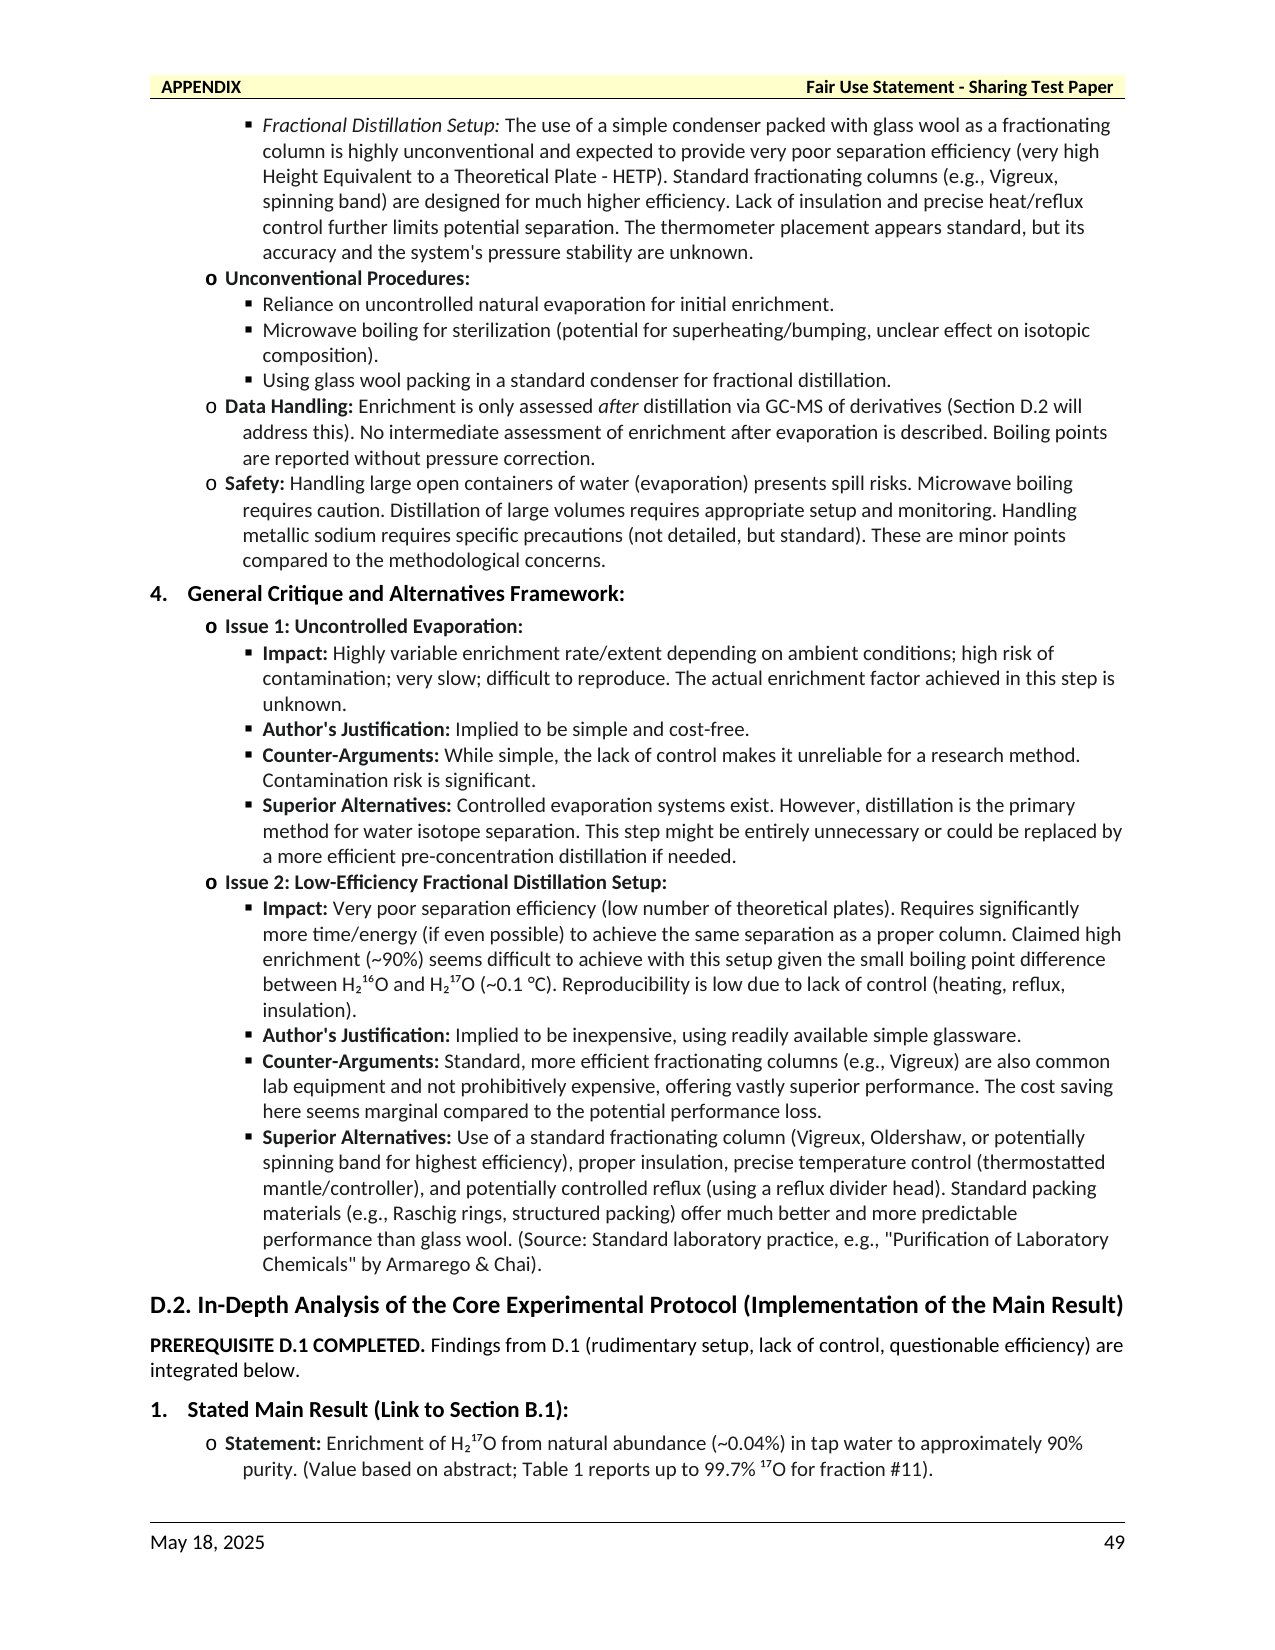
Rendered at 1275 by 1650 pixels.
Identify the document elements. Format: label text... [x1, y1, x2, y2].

list Superior Alternatives: Use of a standard fractionating column (Vigreux, Oldershaw, or potentially spinning band for highest efficiency), proper insulation, precise temperature control (thermostatted mantle/controller), and potentially controlled reflux (using a reflux divider head). Standard packing materials (e.g., Raschig rings, structured packing) offer much better and more predictable performance than glass wool. (Source: Standard laboratory practice, e.g., "Purification of Laboratory Chemicals" by Armarego & Chai). [244, 1124, 1125, 1277]
subtitle General Critique and Alternatives Framework: [150, 579, 1125, 607]
list Data Handling: Enrichment is only assessed after distillation via GC-MS of derivatives (Section D.2 will address this). No intermediate assessment of enrichment after evaporation is described. Boiling points are reported without pressure correction. [205, 393, 1125, 470]
list Safety: Handling large open containers of water (evaporation) presents spill risks. Microwave boiling requires caution. Distillation of large volumes requires appropriate setup and monitoring. Handling metallic sodium requires specific precautions (not detailed, but standard). These are minor points compared to the methodological concerns. [205, 470, 1125, 573]
list Microwave boiling for sterilization (potential for superheating/bumping, unclear effect on isotopic composition). [244, 317, 1125, 368]
list Impact: Highly variable enrichment rate/extent depending on ambient conditions; high risk of contamination; very slow; difficult to reproduce. The actual enrichment factor achieved in this step is unknown. [244, 640, 1125, 716]
list Author's Justification: Implied to be inexpensive, using readily available simple glassware. [244, 1022, 1125, 1048]
list Using glass wool packing in a standard condenser for fractional distillation. [244, 368, 1125, 393]
list Statement: Enrichment of H₂¹⁷O from natural abundance (~0.04%) in tap water to approximately 90% purity. (Value based on abstract; Table 1 reports up to 99.7% ¹⁷O for fraction #11). [205, 1430, 1125, 1482]
list Counter-Arguments: Standard, more efficient fractionating columns (e.g., Vigreux) are also common lab equipment and not prohibitively expensive, offering vastly superior performance. The cost saving here seems marginal compared to the potential performance loss. [244, 1048, 1125, 1124]
list Author's Justification: Implied to be simple and cost-free. [244, 716, 1125, 742]
subtitle D.2. In-Depth Analysis of the Core Experimental Protocol (Implementation of the Main Result) [150, 1289, 1125, 1319]
list Superior Alternatives: Controlled evaporation systems exist. However, distillation is the primary method for water isotope separation. This step might be entirely unnecessary or could be replaced by a more efficient pre-concentration distillation if needed. [244, 793, 1125, 869]
list Fractional Distillation Setup: The use of a simple condenser packed with glass wool as a fractionating column is highly unconventional and expected to provide very poor separation efficiency (very high Height Equivalent to a Theoretical Plate - HETP). Standard fractionating columns (e.g., Vigreux, spinning band) are designed for much higher efficiency. Lack of insulation and precise heat/reflux control further limits potential separation. The thermometer placement appears standard, but its accuracy and the system's pressure stability are unknown. [244, 112, 1125, 265]
list Unconventional Procedures: [205, 265, 1125, 291]
list Issue 1: Uncontrolled Evaporation: [205, 614, 1125, 640]
list Issue 2: Low-Efficiency Fractional Distillation Setup: [205, 869, 1125, 895]
list Impact: Very poor separation efficiency (low number of theoretical plates). Requires significantly more time/energy (if even possible) to achieve the same separation as a proper column. Claimed high enrichment (~90%) seems difficult to achieve with this setup given the small boiling point difference between H₂¹⁶O and H₂¹⁷O (~0.1 °C). Reproducibility is low due to lack of control (heating, reflux, insulation). [244, 895, 1125, 1022]
list Reliance on uncontrolled natural evaporation for initial enrichment. [244, 291, 1125, 317]
list Counter-Arguments: While simple, the lack of control makes it unreliable for a research method. Contamination risk is significant. [244, 742, 1125, 793]
subtitle Stated Main Result (Link to Section B.1): [150, 1395, 1125, 1423]
text PREREQUISITE D.1 COMPLETED. Findings from D.1 (rudimentary setup, lack of control, questionable efficiency) are integrated below. [150, 1332, 1125, 1383]
